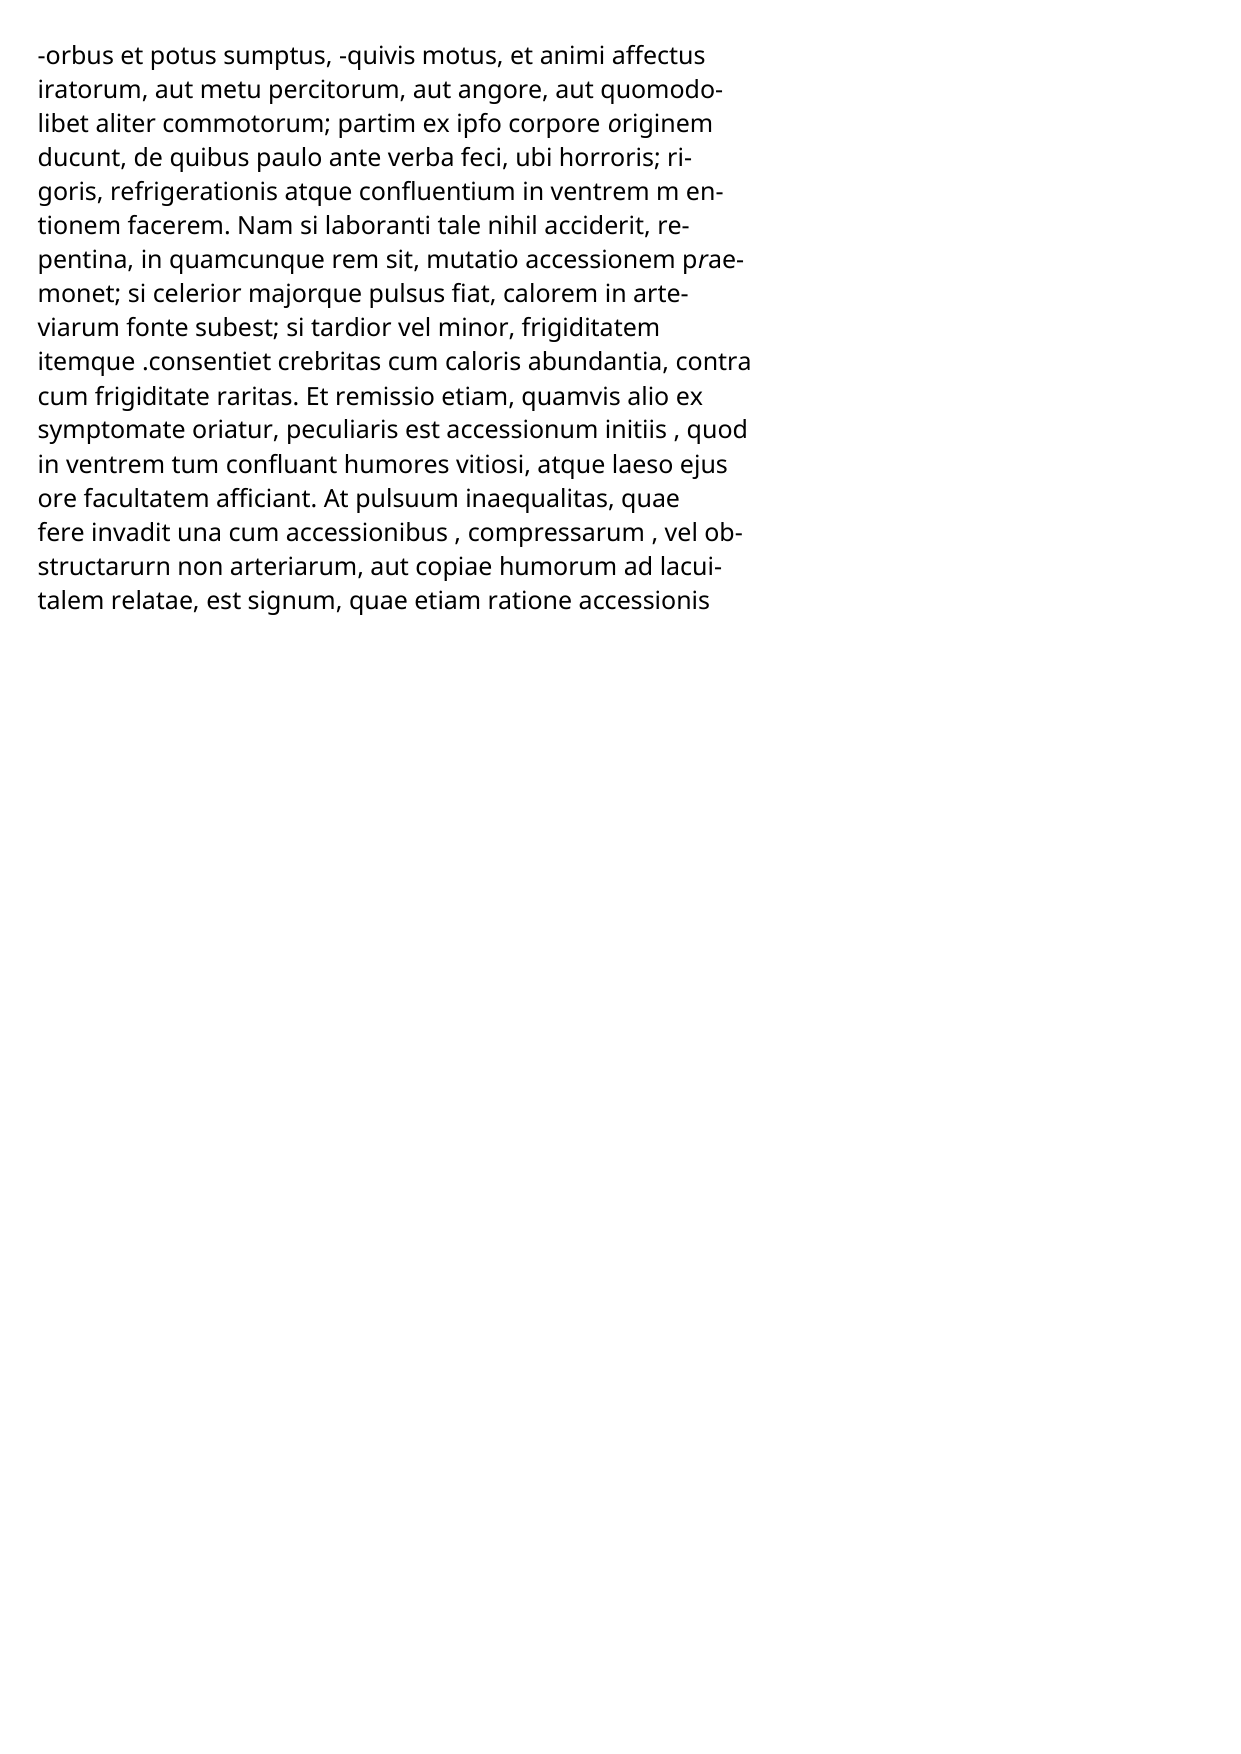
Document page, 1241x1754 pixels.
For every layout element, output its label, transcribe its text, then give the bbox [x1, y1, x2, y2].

text -orbus et potus sumptus, -quivis motus, et animi affectus iratorum, aut metu percitorum, aut angore, aut quomodo- libet aliter commotorum; partim ex ipfo corpore originem ducunt, de quibus paulo ante verba feci, ubi horroris; ri- goris, refrigerationis atque confluentium in ventrem m en- tionem facerem. Nam si laboranti tale nihil acciderit, re- pentina, in quamcunque rem sit, mutatio accessionem prae- monet; si celerior majorque pulsus fiat, calorem in arte- viarum fonte subest; si tardior vel minor, frigiditatem itemque .consentiet crebritas cum caloris abundantia, contra cum frigiditate raritas. Et remissio etiam, quamvis alio ex symptomate oriatur, peculiaris est accessionum initiis , quod in ventrem tum confluant humores vitiosi, atque laeso ejus ore facultatem afficiant. At pulsuum inaequalitas, quae fere invadit una cum accessionibus , compressarum , vel ob- structarurn non arteriarum, aut copiae humorum ad lacui- talem relatae, est signum, quae etiam ratione accessionis [37, 37, 1203, 617]
